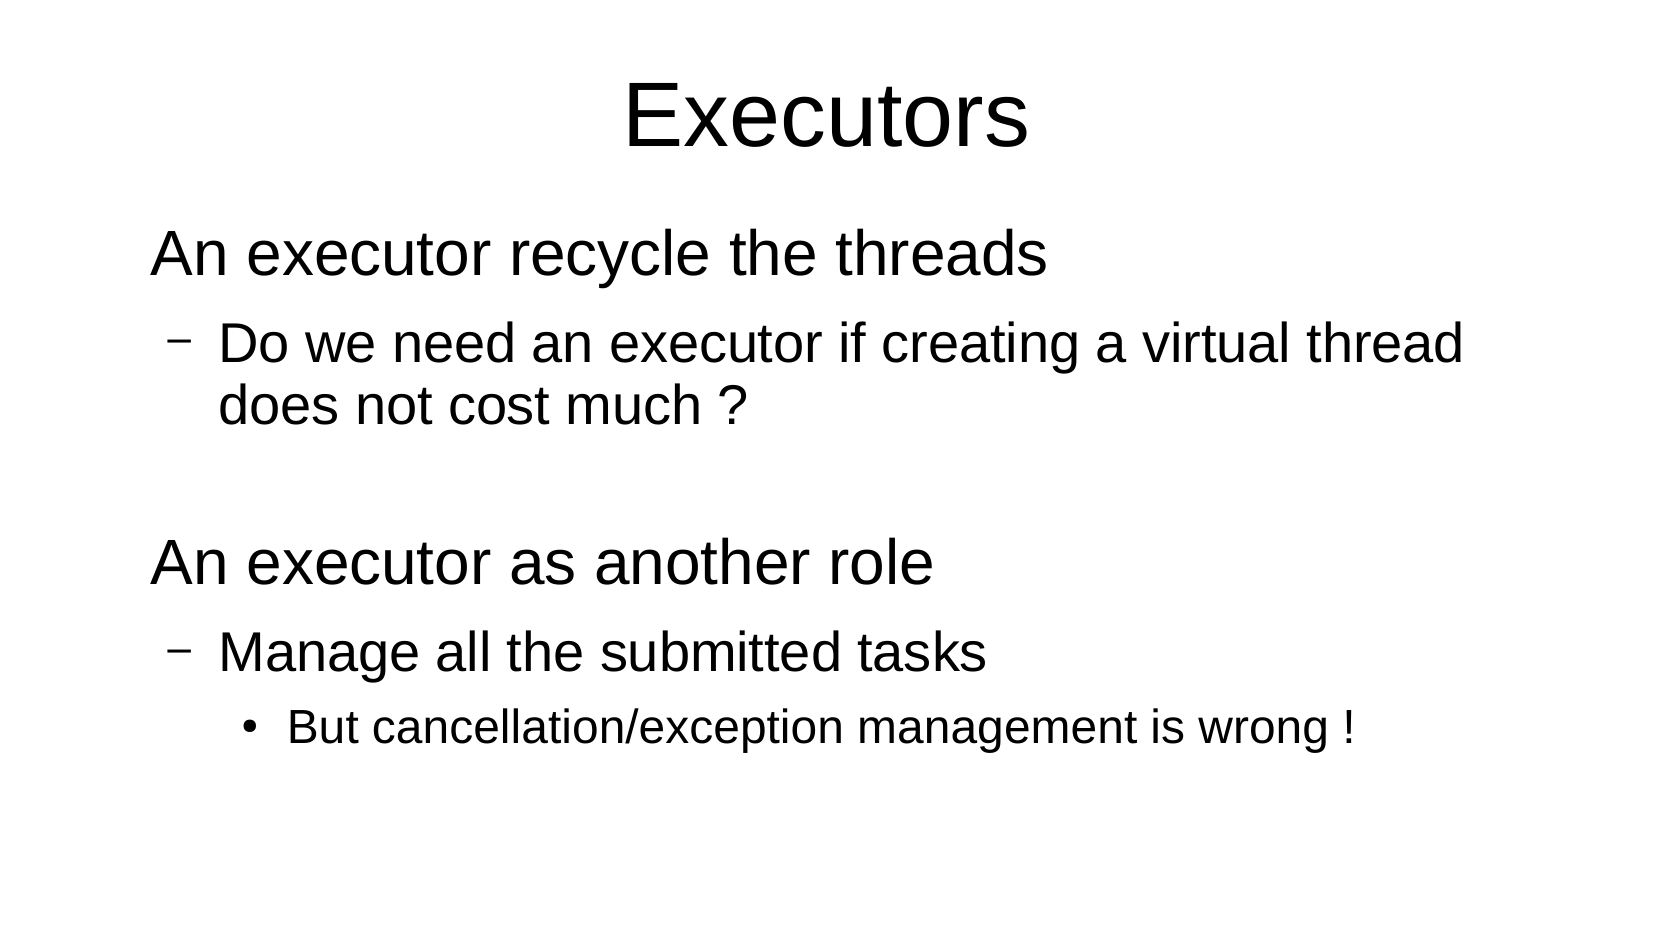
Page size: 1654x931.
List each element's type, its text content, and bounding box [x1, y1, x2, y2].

list An executor recycle the threads Do we need an executor if creating a virtual thread does not cost much ? An executor as another role Manage all the submitted tasks But cancellation/exception management is wrong ! [82, 217, 1571, 758]
title Executors [82, 37, 1571, 193]
